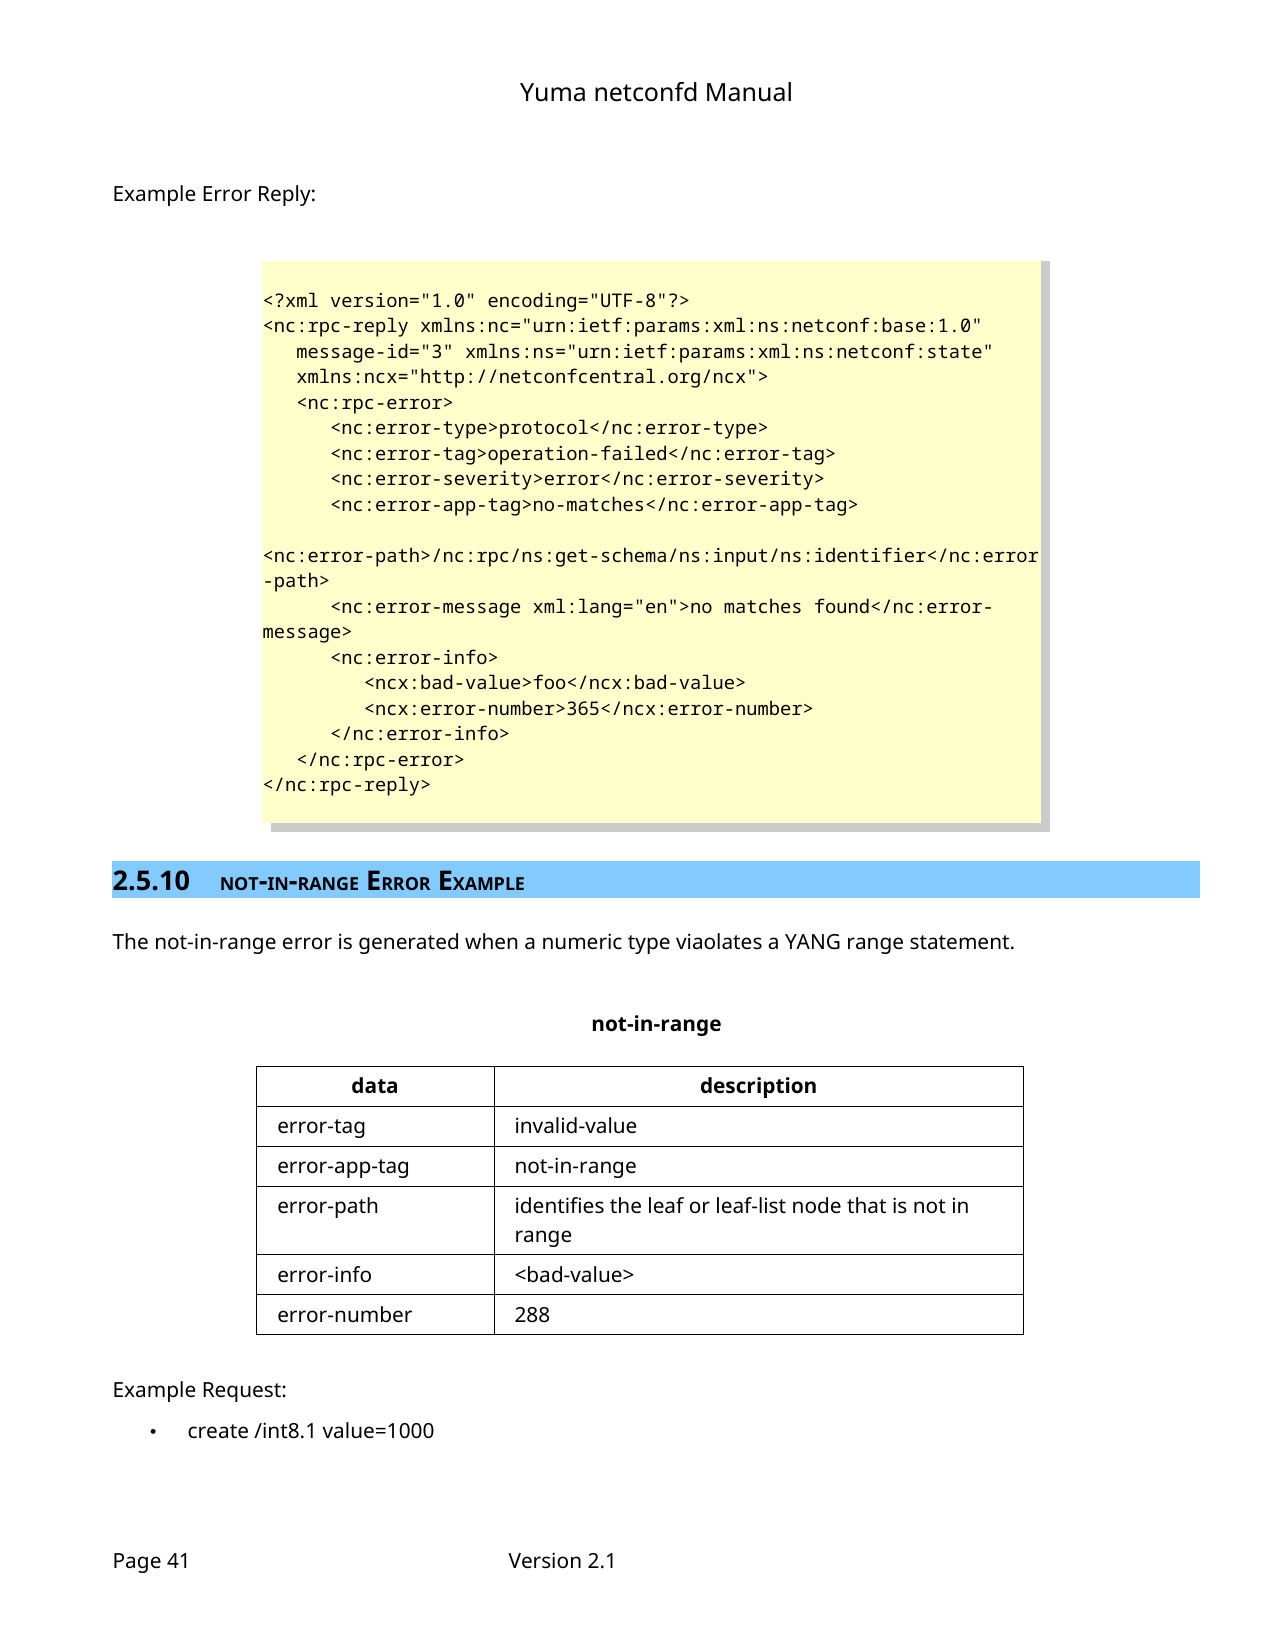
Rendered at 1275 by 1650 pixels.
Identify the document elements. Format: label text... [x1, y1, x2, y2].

text <nc:error-app-tag>no-matches</nc:error-app-tag> [262, 491, 1041, 517]
table_cell 288 [495, 1295, 1023, 1334]
table_cell error-number [257, 1295, 494, 1334]
table_cell error-info [257, 1255, 494, 1294]
table_cell error-path [257, 1187, 494, 1254]
subtitle not-in-range [127, 1009, 1185, 1037]
table_cell error-tag [257, 1107, 494, 1146]
text </nc:rpc-reply> [262, 772, 1041, 797]
text </nc:rpc-error> [262, 746, 1041, 772]
text message-id="3" xmlns:ns="urn:ietf:params:xml:ns:netconf:state" [262, 338, 1041, 363]
text <nc:rpc-reply xmlns:nc="urn:ietf:params:xml:ns:netconf:base:1.0" [262, 312, 1041, 338]
text xmlns:ncx="http://netconfcentral.org/ncx"> [262, 363, 1041, 389]
text <nc:error-path>/nc:rpc/ns:get-schema/ns:input/ns:identifier</nc:error-path> [262, 517, 1041, 593]
text <nc:error-message xml:lang="en">no matches found</nc:error-message> [262, 593, 1041, 644]
text <nc:error-tag>operation-failed</nc:error-tag> [262, 440, 1041, 466]
text <nc:rpc-error> [262, 389, 1041, 414]
text <nc:error-severity>error</nc:error-severity> [262, 466, 1041, 491]
text Example Error Reply: [112, 179, 1200, 208]
text <nc:error-type>protocol</nc:error-type> [262, 414, 1041, 440]
table_cell invalid-value [495, 1107, 1023, 1146]
list create /int8.1 value=1000 [150, 1416, 1200, 1444]
table_header data [257, 1067, 494, 1106]
text The not-in-range error is generated when a numeric type viaolates a YANG range statement. [112, 927, 1200, 955]
table_header description [495, 1067, 1023, 1106]
text <nc:error-info> [262, 644, 1041, 670]
text </nc:error-info> [262, 721, 1041, 746]
subtitle not-in-range Error Example [112, 861, 1200, 898]
table_cell error-app-tag [257, 1147, 494, 1186]
text <ncx:bad-value>foo</ncx:bad-value> [262, 670, 1041, 695]
table_cell <bad-value> [495, 1255, 1023, 1294]
text <?xml version="1.0" encoding="UTF-8"?> [262, 287, 1041, 312]
table_cell not-in-range [495, 1147, 1023, 1186]
table_cell identifies the leaf or leaf-list node that is not in range [495, 1187, 1023, 1254]
text Example Request: [112, 1375, 1200, 1404]
text <ncx:error-number>365</ncx:error-number> [262, 695, 1041, 721]
